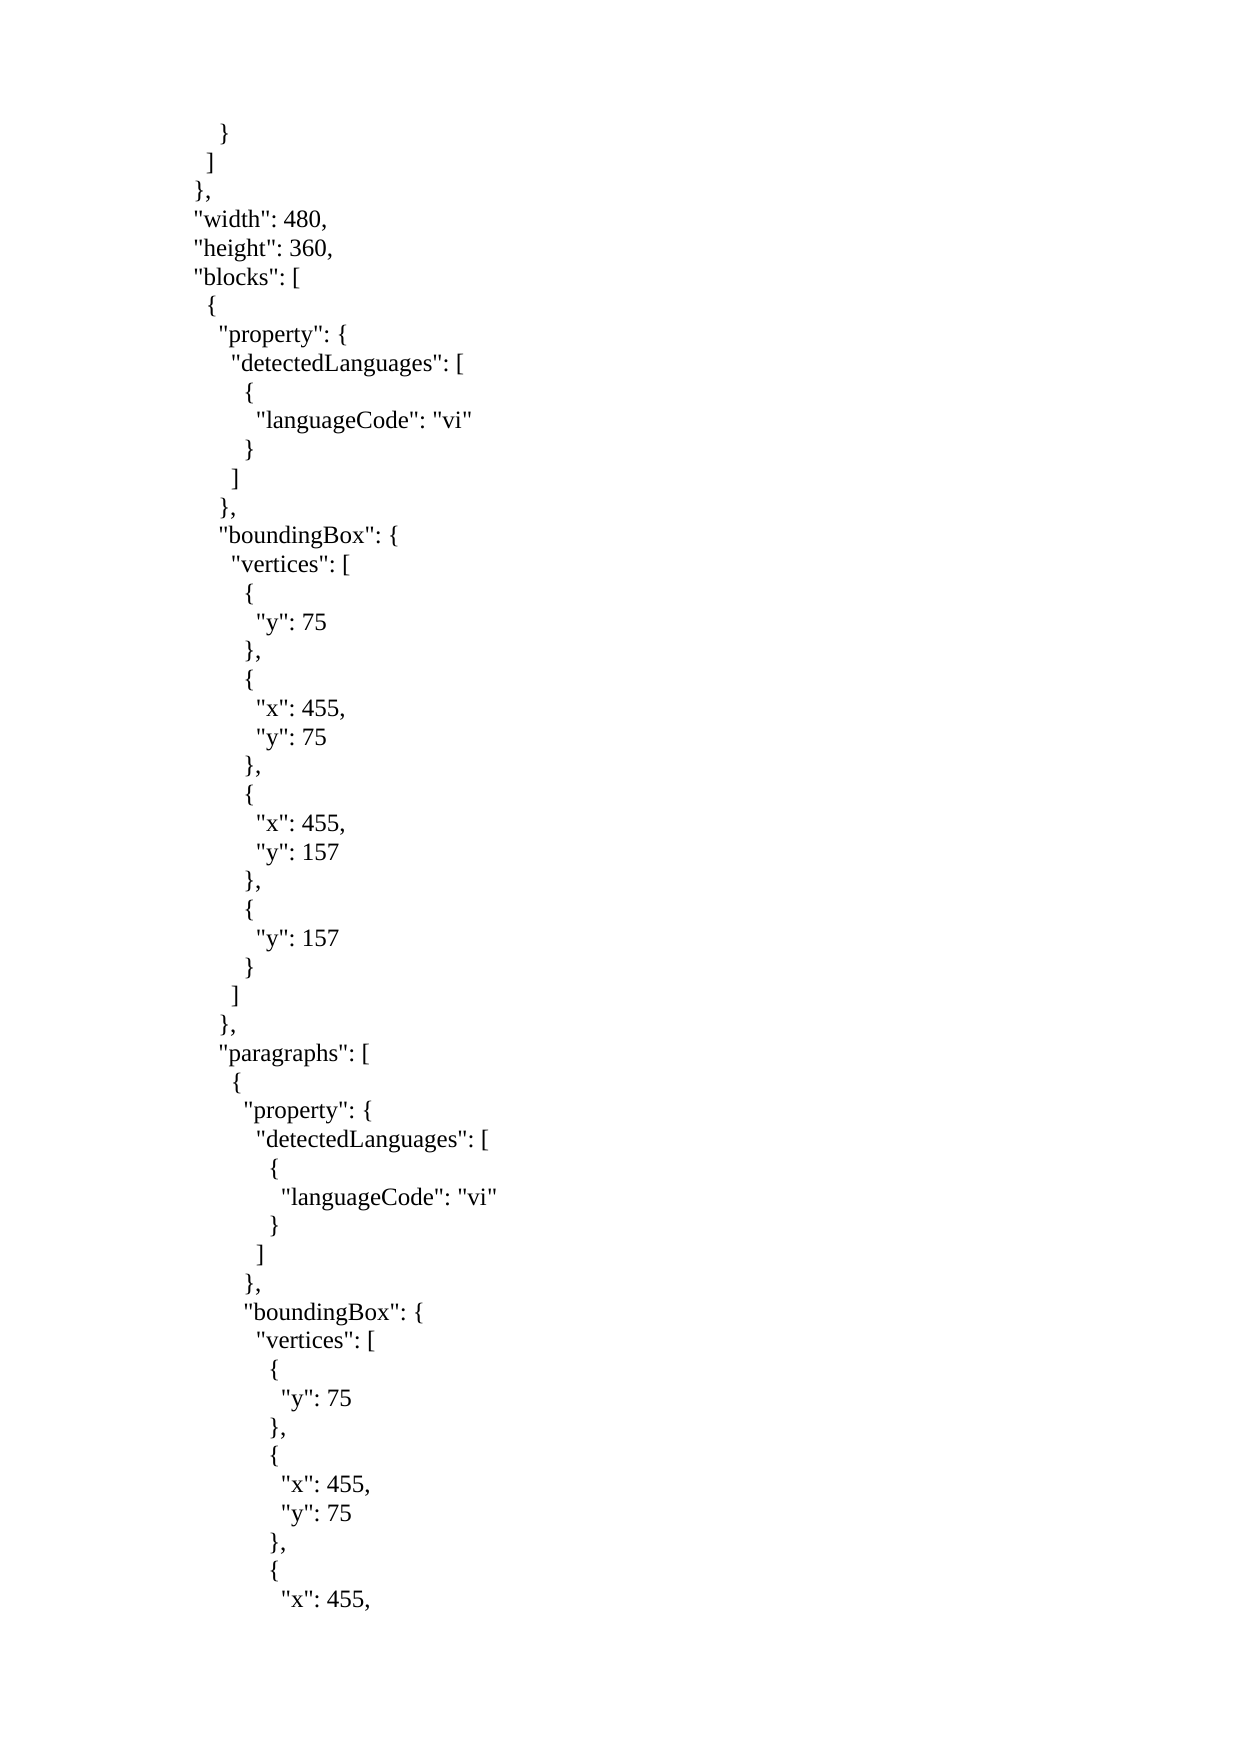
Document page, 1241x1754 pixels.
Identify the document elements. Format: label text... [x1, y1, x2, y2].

text }, [118, 1009, 1122, 1038]
text { [118, 1556, 1122, 1584]
text "detectedLanguages": [ [118, 1124, 1122, 1153]
text { [118, 1067, 1122, 1096]
text }, [118, 1412, 1122, 1441]
text ] [118, 147, 1122, 176]
text { [118, 1153, 1122, 1182]
text "vertices": [ [118, 1326, 1122, 1354]
text "y": 157 [118, 923, 1122, 952]
text { [118, 377, 1122, 406]
text }, [118, 866, 1122, 894]
text } [118, 118, 1122, 147]
text "vertices": [ [118, 549, 1122, 578]
text "boundingBox": { [118, 521, 1122, 549]
text }, [118, 492, 1122, 521]
text } [118, 434, 1122, 463]
text "x": 455, [118, 693, 1122, 722]
text "height": 360, [118, 233, 1122, 262]
text "detectedLanguages": [ [118, 348, 1122, 377]
text "width": 480, [118, 204, 1122, 233]
text "y": 157 [118, 837, 1122, 866]
text "languageCode": "vi" [118, 1182, 1122, 1211]
text { [118, 578, 1122, 607]
text { [118, 1441, 1122, 1469]
text { [118, 1354, 1122, 1383]
text "y": 75 [118, 722, 1122, 751]
text "property": { [118, 319, 1122, 348]
text } [118, 952, 1122, 981]
text "y": 75 [118, 1383, 1122, 1412]
text }, [118, 636, 1122, 664]
text { [118, 894, 1122, 923]
text }, [118, 1527, 1122, 1556]
text "x": 455, [118, 1584, 1122, 1613]
text "paragraphs": [ [118, 1038, 1122, 1067]
text "languageCode": "vi" [118, 406, 1122, 434]
text { [118, 664, 1122, 693]
text "blocks": [ [118, 262, 1122, 291]
text }, [118, 1268, 1122, 1297]
text "y": 75 [118, 1498, 1122, 1527]
text "property": { [118, 1096, 1122, 1124]
text "x": 455, [118, 1469, 1122, 1498]
text ] [118, 1239, 1122, 1268]
text "x": 455, [118, 808, 1122, 837]
text { [118, 779, 1122, 808]
text "y": 75 [118, 607, 1122, 636]
text { [118, 291, 1122, 319]
text ] [118, 981, 1122, 1009]
text }, [118, 176, 1122, 204]
text } [118, 1211, 1122, 1239]
text }, [118, 751, 1122, 779]
text ] [118, 463, 1122, 492]
text "boundingBox": { [118, 1297, 1122, 1326]
